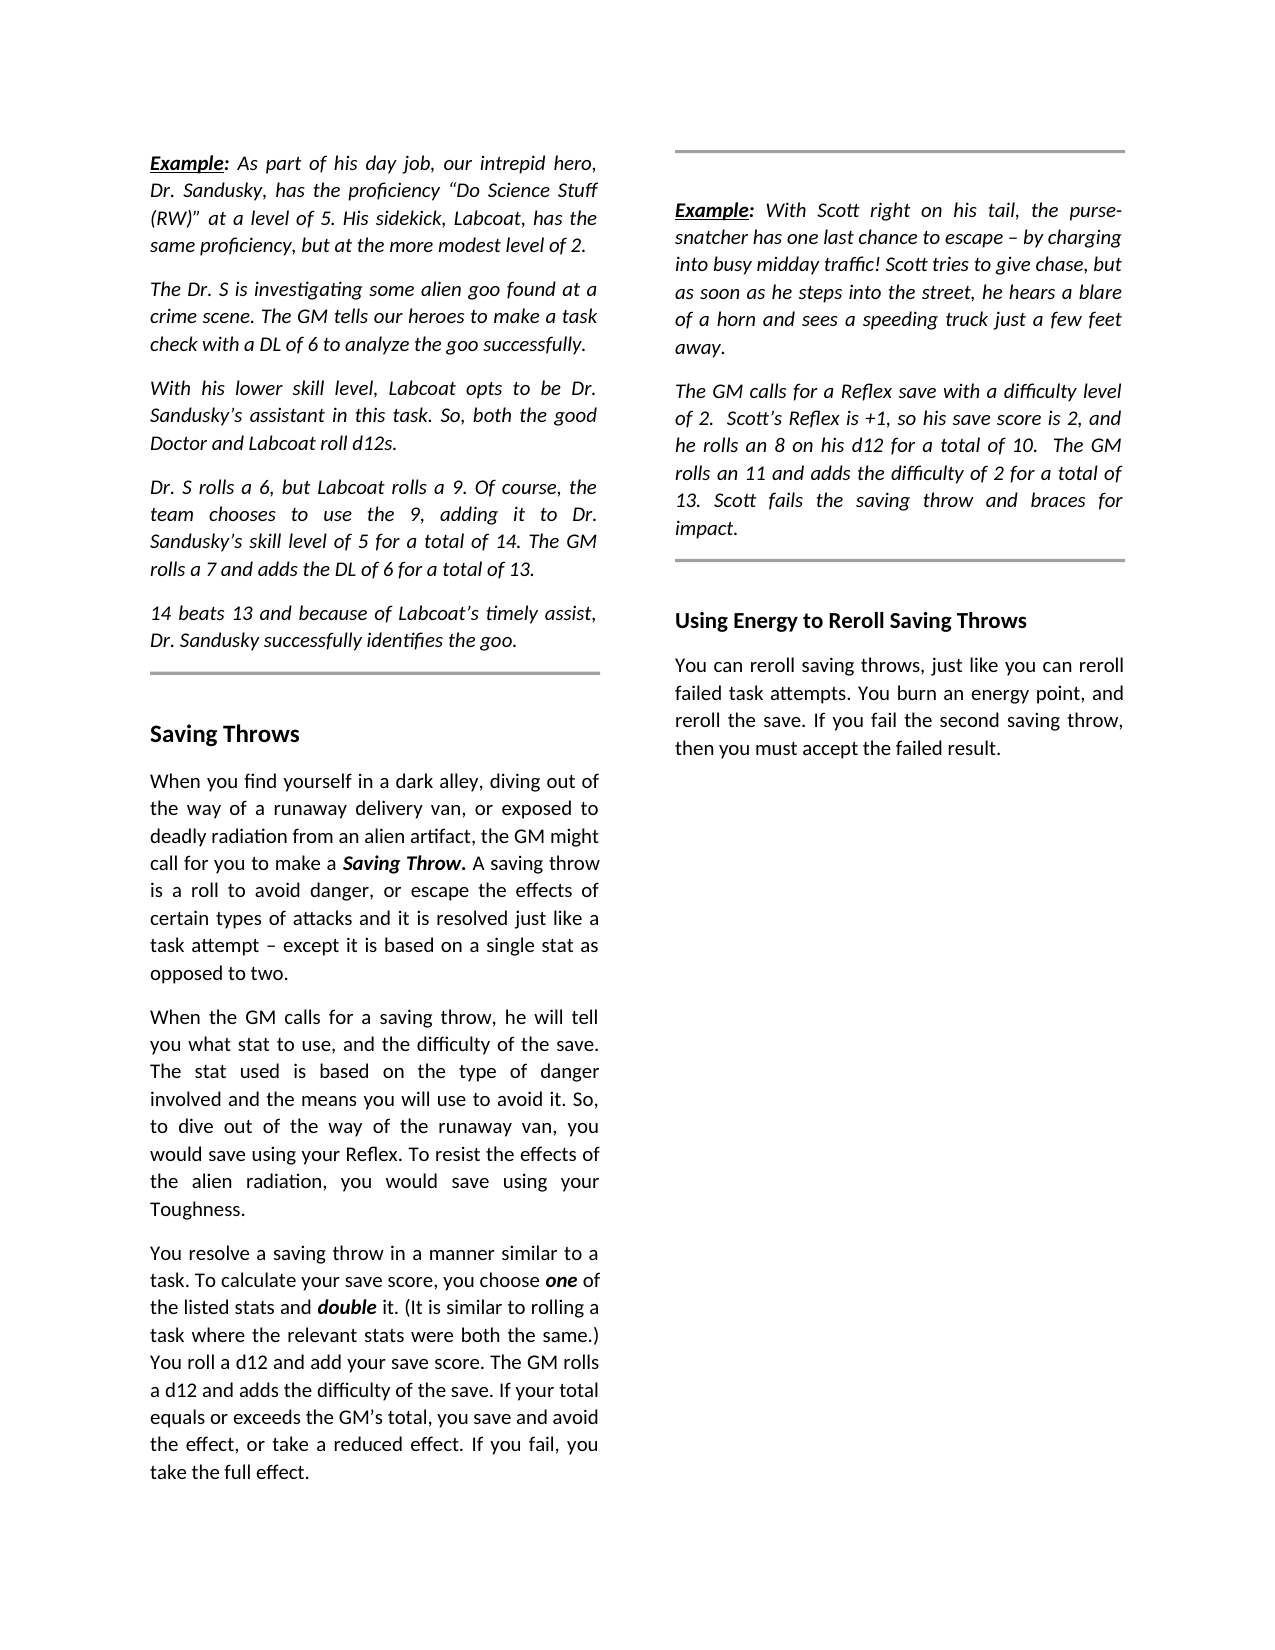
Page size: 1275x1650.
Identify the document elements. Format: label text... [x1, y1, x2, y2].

text You resolve a saving throw in a manner similar to a task. To calculate your save score, you choose one of the listed stats and double it. (It is similar to rolling a task where the relevant stats were both the same.) You roll a d12 and add your save score. The GM rolls a d12 and adds the difficulty of the save. If your total equals or exceeds the GM’s total, you save and avoid the effect, or take a reduced effect. If you fail, you take the full effect. [150, 1240, 600, 1484]
text Saving Throws [150, 718, 600, 749]
text 14 beats 13 and because of Labcoat’s timely assist, Dr. Sandusky successfully identifies the goo. [150, 600, 600, 653]
text With his lower skill level, Labcoat opts to be Dr. Sandusky’s assistant in this task. So, both the good Doctor and Labcoat roll d12s. [150, 375, 600, 455]
text Example: As part of his day job, our intrepid hero, Dr. Sandusky, has the proficiency “Do Science Stuff (RW)” at a level of 5. His sidekick, Labcoat, has the same proficiency, but at the more modest level of 2. [150, 150, 600, 258]
text Dr. S rolls a 6, but Labcoat rolls a 9. Of course, the team chooses to use the 9, adding it to Dr. Sandusky’s skill level of 5 for a total of 14. The GM rolls a 7 and adds the DL of 6 for a total of 13. [150, 474, 600, 582]
text Using Energy to Reroll Saving Throws [675, 606, 1125, 634]
text Example: With Scott right on his tail, the purse-snatcher has one last chance to escape – by charging into busy midday traffic! Scott tries to give chase, but as soon as he steps into the street, he hears a blare of a horn and sees a speeding truck just a few feet away. [675, 197, 1125, 359]
text You can reroll saving throws, just like you can reroll failed task attempts. You burn an energy point, and reroll the save. If you fail the second saving throw, then you must accept the failed result. [675, 653, 1125, 760]
text When the GM calls for a saving throw, he will tell you what stat to use, and the difficulty of the save. The stat used is based on the type of danger involved and the means you will use to avoid it. So, to dive out of the way of the runaway van, you would save using your Reflex. To resist the effects of the alien radiation, you would save using your Toughness. [150, 1004, 600, 1221]
text The GM calls for a Reflex save with a difficulty level of 2. Scott’s Reflex is +1, so his save score is 2, and he rolls an 8 on his d12 for a total of 10. The GM rolls an 11 and adds the difficulty of 2 for a total of 13. Scott fails the saving throw and braces for impact. [675, 378, 1125, 540]
text The Dr. S is investigating some alien goo found at a crime scene. The GM tells our heroes to make a task check with a DL of 6 to analyze the goo successfully. [150, 276, 600, 356]
text When you find yourself in a dark alley, diving out of the way of a runaway delivery van, or exposed to deadly radiation from an alien artifact, the GM might call for you to make a Saving Throw. A saving throw is a roll to avoid danger, or escape the effects of certain types of attacks and it is resolved just like a task attempt – except it is based on a single stat as opposed to two. [150, 768, 600, 985]
